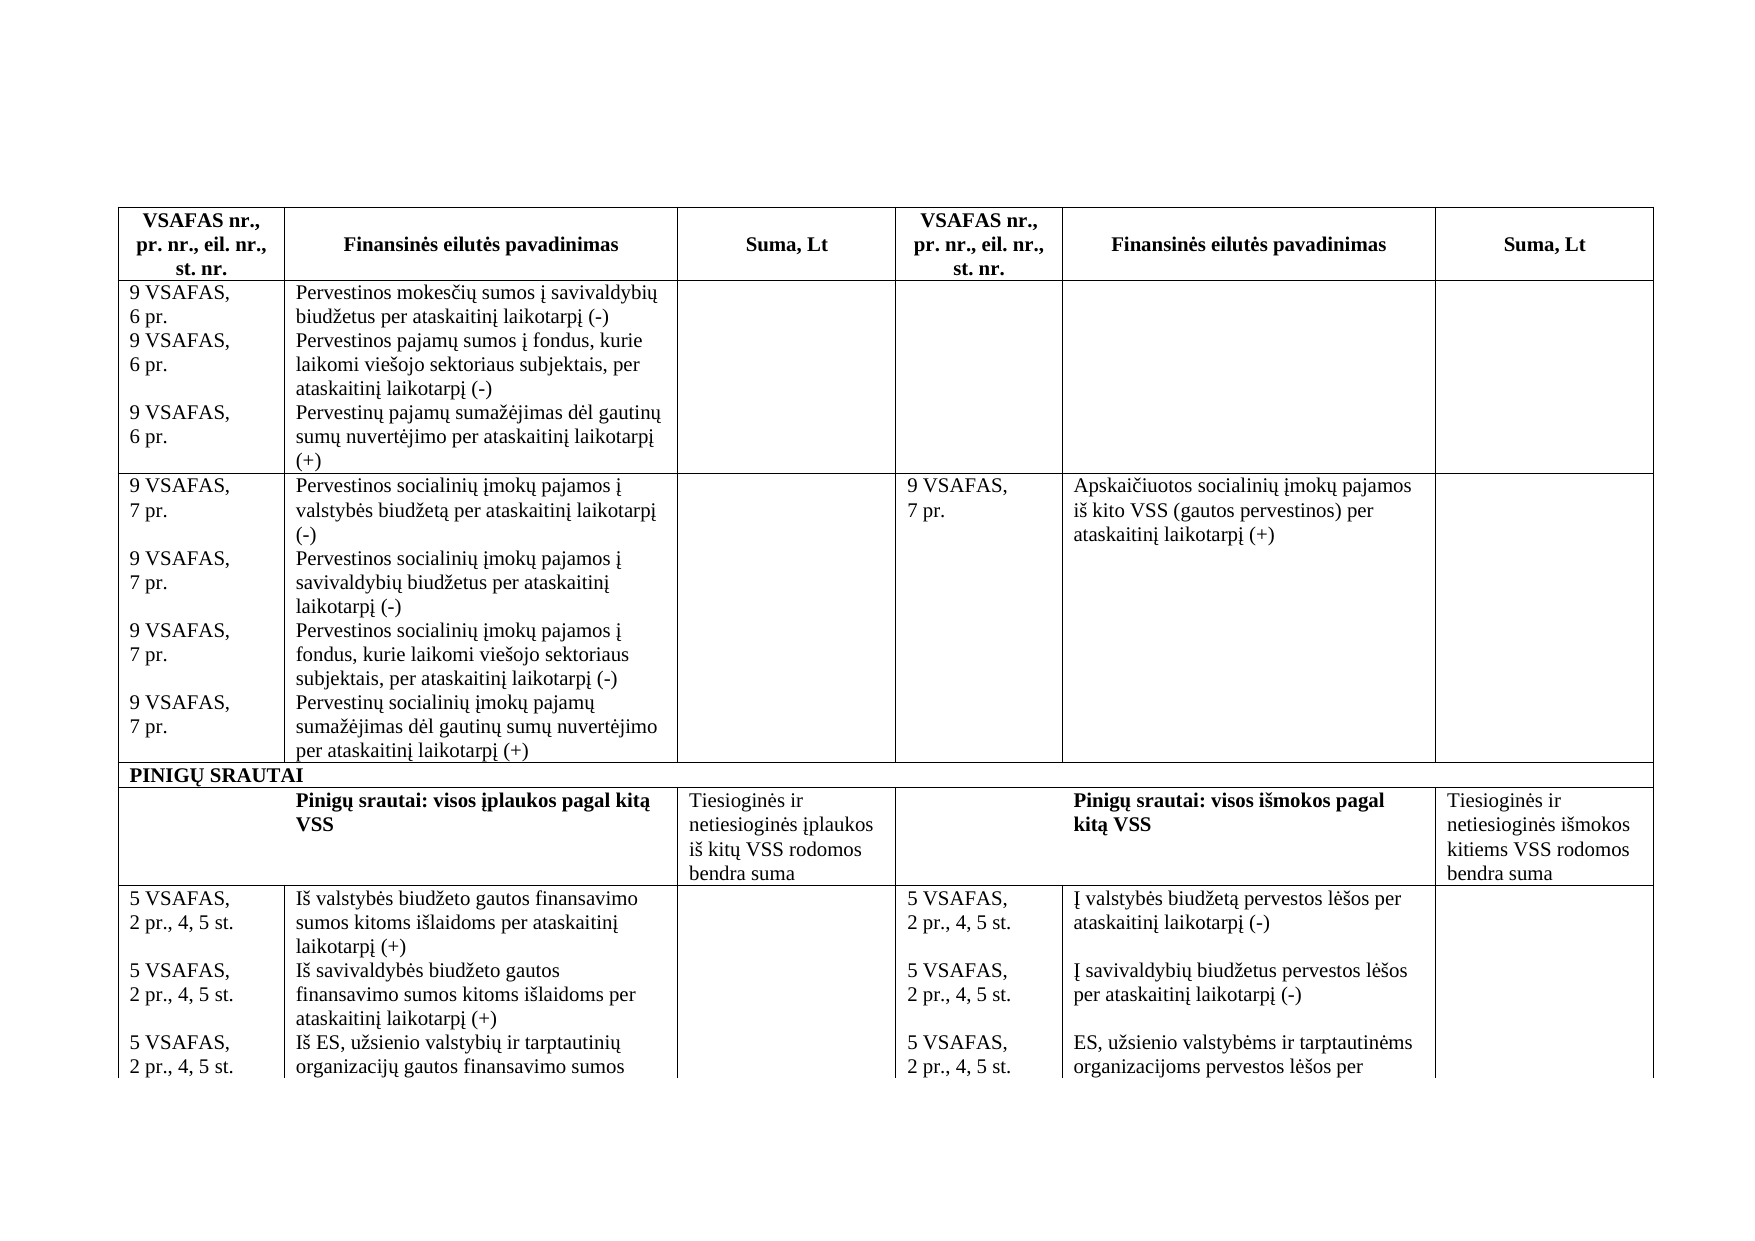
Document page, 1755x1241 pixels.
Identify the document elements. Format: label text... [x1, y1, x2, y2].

table_cell [1436, 618, 1653, 690]
table_cell [1529, 763, 1554, 787]
table_cell 9 VSAFAS, 7 pr. [119, 618, 284, 690]
table_cell [896, 328, 1062, 400]
table_cell [1436, 1030, 1653, 1078]
table_cell [1436, 474, 1653, 546]
table_cell Pervestinos pajamų sumos į fondus, kurie laikomi viešojo sektoriaus subjektais, per ataskaitinį laikotarpį (-) [285, 328, 677, 400]
table_cell [896, 400, 1062, 472]
table_cell [119, 788, 284, 884]
table_cell ES, užsienio valstybėms ir tarptautinėms organizacijoms pervestos lėšos per [1063, 1030, 1435, 1078]
table_cell [678, 400, 895, 472]
table_cell 9 VSAFAS, 7 pr. [119, 474, 284, 546]
table_cell [1579, 763, 1604, 787]
table_cell 9 VSAFAS, 7 pr. [896, 474, 1062, 546]
table_cell 9 VSAFAS, 6 pr. [119, 281, 284, 328]
table_cell [896, 618, 1062, 690]
table_cell Iš ES, užsienio valstybių ir tarptautinių organizacijų gautos finansavimo sumos [285, 1030, 677, 1078]
table_cell Pervestinų pajamų sumažėjimas dėl gautinų sumų nuvertėjimo per ataskaitinį laikotarpį (+) [285, 400, 677, 472]
table_cell [678, 690, 895, 762]
table_cell Iš valstybės biudžeto gautos finansavimo sumos kitoms išlaidoms per ataskaitinį laikotarpį (+) [285, 886, 677, 958]
table_header Finansinės eilutės pavadinimas [285, 208, 677, 280]
table_cell [1436, 400, 1653, 472]
table_cell Pervestinų socialinių įmokų pajamų sumažėjimas dėl gautinų sumų nuvertėjimo per ataskaitinį laikotarpį (+) [285, 690, 677, 762]
table_cell Pervestinos mokesčių sumos į savivaldybių biudžetus per ataskaitinį laikotarpį (-) [285, 281, 677, 328]
table_cell [1063, 328, 1435, 400]
table_cell 9 VSAFAS, 7 pr. [119, 546, 284, 618]
table_cell Į valstybės biudžetą pervestos lėšos per ataskaitinį laikotarpį (-) [1063, 886, 1435, 958]
table_cell [678, 546, 895, 618]
table_cell Tiesioginės ir netiesioginės išmokos kitiems VSS rodomos bendra suma [1436, 788, 1653, 884]
table_cell 5 VSAFAS, 2 pr., 4, 5 st. [896, 958, 1062, 1030]
table_cell Pervestinos socialinių įmokų pajamos į valstybės biudžetą per ataskaitinį laikotarpį (-) [285, 474, 677, 546]
table_cell [1063, 281, 1435, 328]
table_header Suma, Lt [1436, 208, 1653, 280]
table_cell Apskaičiuotos socialinių įmokų pajamos iš kito VSS (gautos pervestinos) per ataskaitinį laikotarpį (+) [1063, 474, 1435, 546]
table_cell Pinigų srautai: visos išmokos pagal kitą VSS [1062, 788, 1435, 884]
table_cell 5 VSAFAS, 2 pr., 4, 5 st. [896, 886, 1062, 958]
table_cell [1063, 618, 1435, 690]
table_cell [678, 1030, 895, 1078]
table_cell Pinigų srautai: visos įplaukos pagal kitą VSS [284, 788, 677, 884]
table_header VSAFAS nr., pr. nr., eil. nr., st. nr. [896, 208, 1062, 280]
table_cell [1063, 400, 1435, 472]
table_cell [678, 886, 895, 958]
table_cell [1063, 690, 1435, 762]
table_cell [896, 546, 1062, 618]
table_cell [1063, 546, 1435, 618]
table_cell 5 VSAFAS, 2 pr., 4, 5 st. [896, 1030, 1062, 1078]
table_cell [678, 618, 895, 690]
table_cell Į savivaldybių biudžetus pervestos lėšos per ataskaitinį laikotarpį (-) [1063, 958, 1435, 1030]
table_cell [896, 281, 1062, 328]
table_header VSAFAS nr., pr. nr., eil. nr., st. nr. [119, 208, 284, 280]
table_header Suma, Lt [678, 208, 895, 280]
table_cell Pervestinos socialinių įmokų pajamos į fondus, kurie laikomi viešojo sektoriaus subjektais, per ataskaitinį laikotarpį (-) [285, 618, 677, 690]
table_cell [1436, 690, 1653, 762]
table_cell 9 VSAFAS, 6 pr. [119, 328, 284, 400]
table_cell [678, 474, 895, 546]
table_cell [1436, 328, 1653, 400]
table_cell 9 VSAFAS, 7 pr. [119, 690, 284, 762]
table_header Finansinės eilutės pavadinimas [1063, 208, 1435, 280]
table_cell 5 VSAFAS, 2 pr., 4, 5 st. [119, 958, 284, 1030]
table_cell [896, 788, 1062, 884]
table_cell [1436, 281, 1653, 328]
table_cell [1554, 763, 1579, 787]
table_cell Pervestinos socialinių įmokų pajamos į savivaldybių biudžetus per ataskaitinį laikotarpį (-) [285, 546, 677, 618]
table_cell 5 VSAFAS, 2 pr., 4, 5 st. [119, 886, 284, 958]
table_cell [1436, 958, 1653, 1030]
table_cell [678, 328, 895, 400]
table_cell Iš savivaldybės biudžeto gautos finansavimo sumos kitoms išlaidoms per ataskaitinį laikotarpį (+) [285, 958, 677, 1030]
table_cell PINIGŲ SRAUTAI [119, 763, 1529, 787]
table_cell [1629, 763, 1653, 787]
table_cell [1436, 886, 1653, 958]
table_cell [678, 958, 895, 1030]
table_cell Tiesioginės ir netiesioginės įplaukos iš kitų VSS rodomos bendra suma [678, 788, 895, 884]
table_cell [1604, 763, 1629, 787]
table_cell 5 VSAFAS, 2 pr., 4, 5 st. [119, 1030, 284, 1078]
table_cell [1436, 546, 1653, 618]
table_cell [678, 281, 895, 328]
table_cell [896, 690, 1062, 762]
table_cell 9 VSAFAS, 6 pr. [119, 400, 284, 472]
